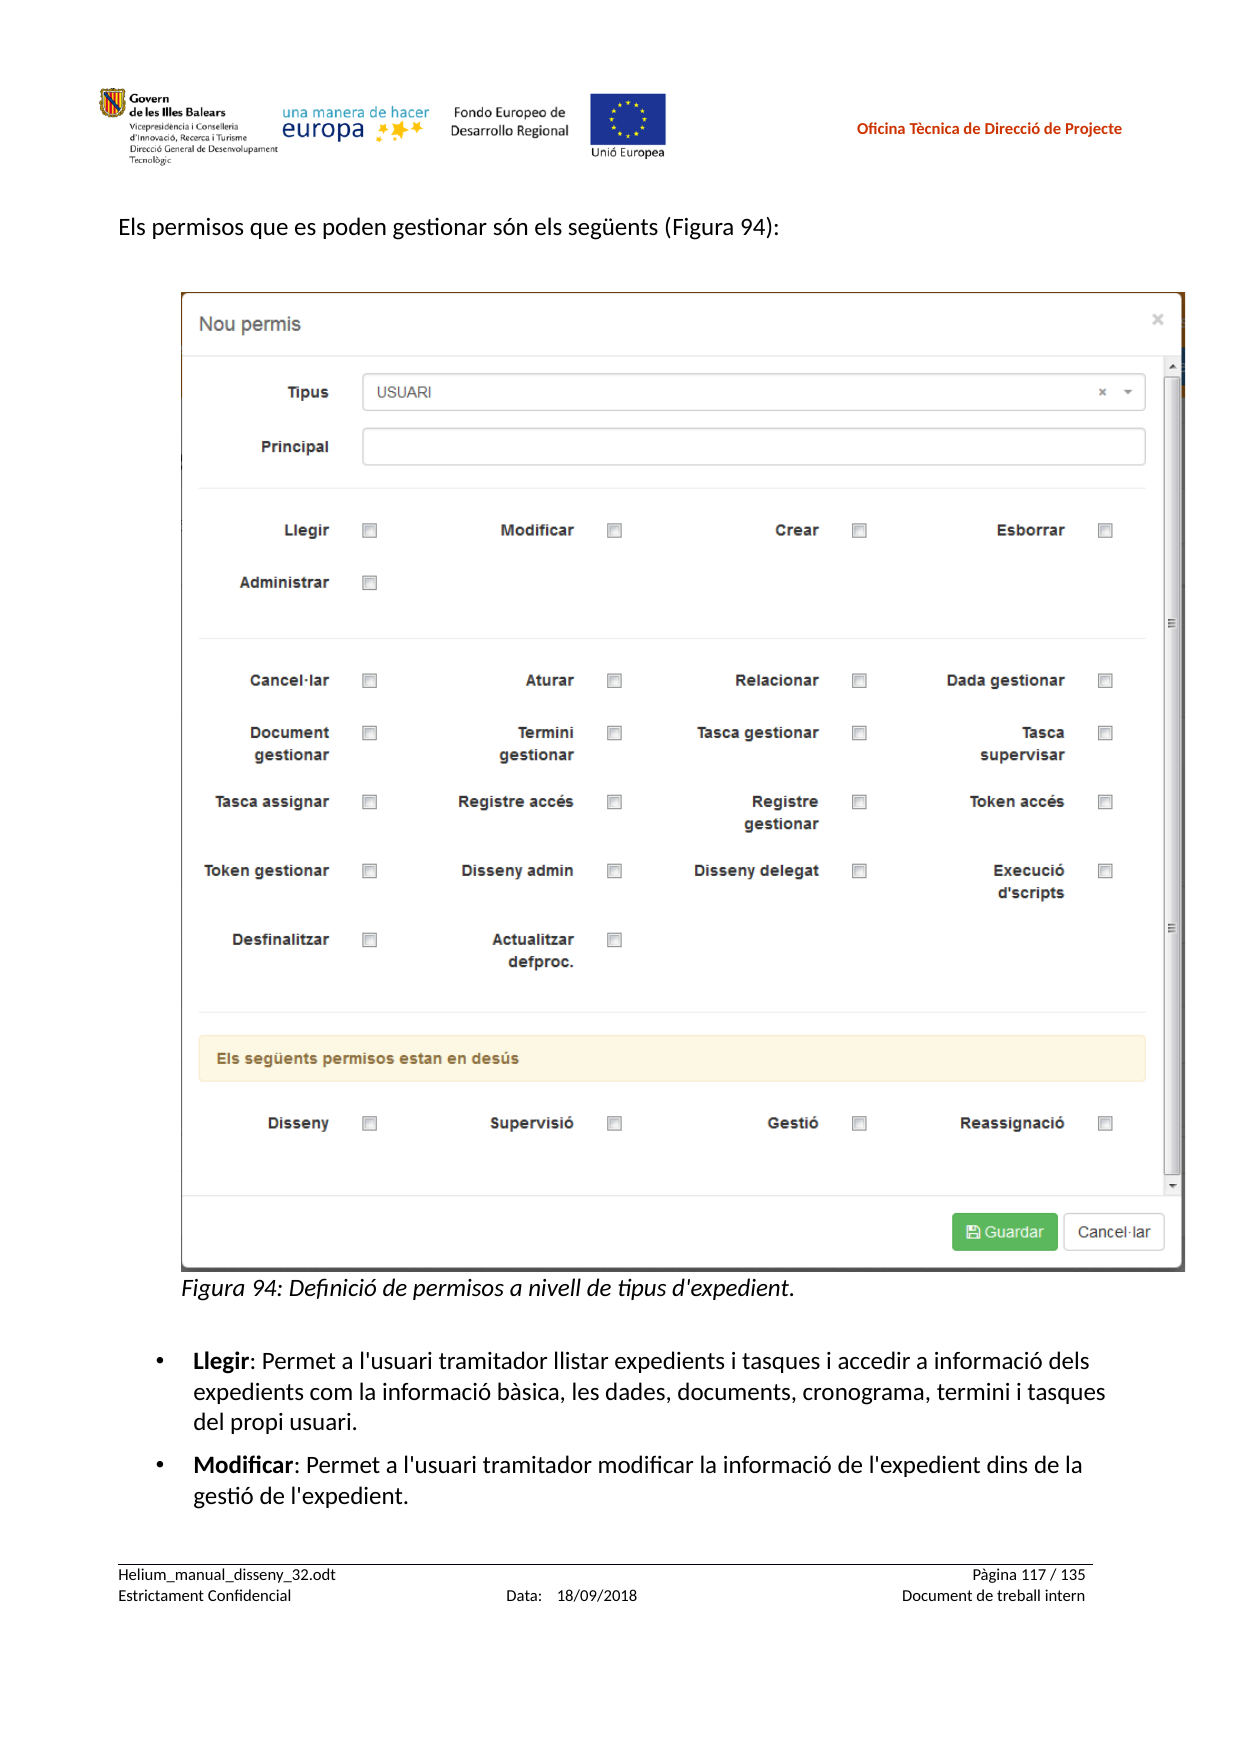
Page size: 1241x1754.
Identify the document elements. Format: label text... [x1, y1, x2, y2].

text Figura 94: Definició de permisos a nivell de tipus d'expedient. [181, 1272, 1185, 1302]
list Modificar: Permet a l'usuari tramitador modificar la informació de l'expedient dins de la gestió de l'expedient. [156, 1449, 1122, 1511]
picture [99, 87, 668, 166]
text Els permisos que es poden gestionar són els següents (Figura 94): [118, 211, 1122, 241]
list Llegir: Permet a l'usuari tramitador llistar expedients i tasques i accedir a informació dels expedients com la informació bàsica, les dades, documents, cronograma, termini i tasques del propi usuari. [156, 1345, 1122, 1437]
picture [181, 292, 1185, 1272]
